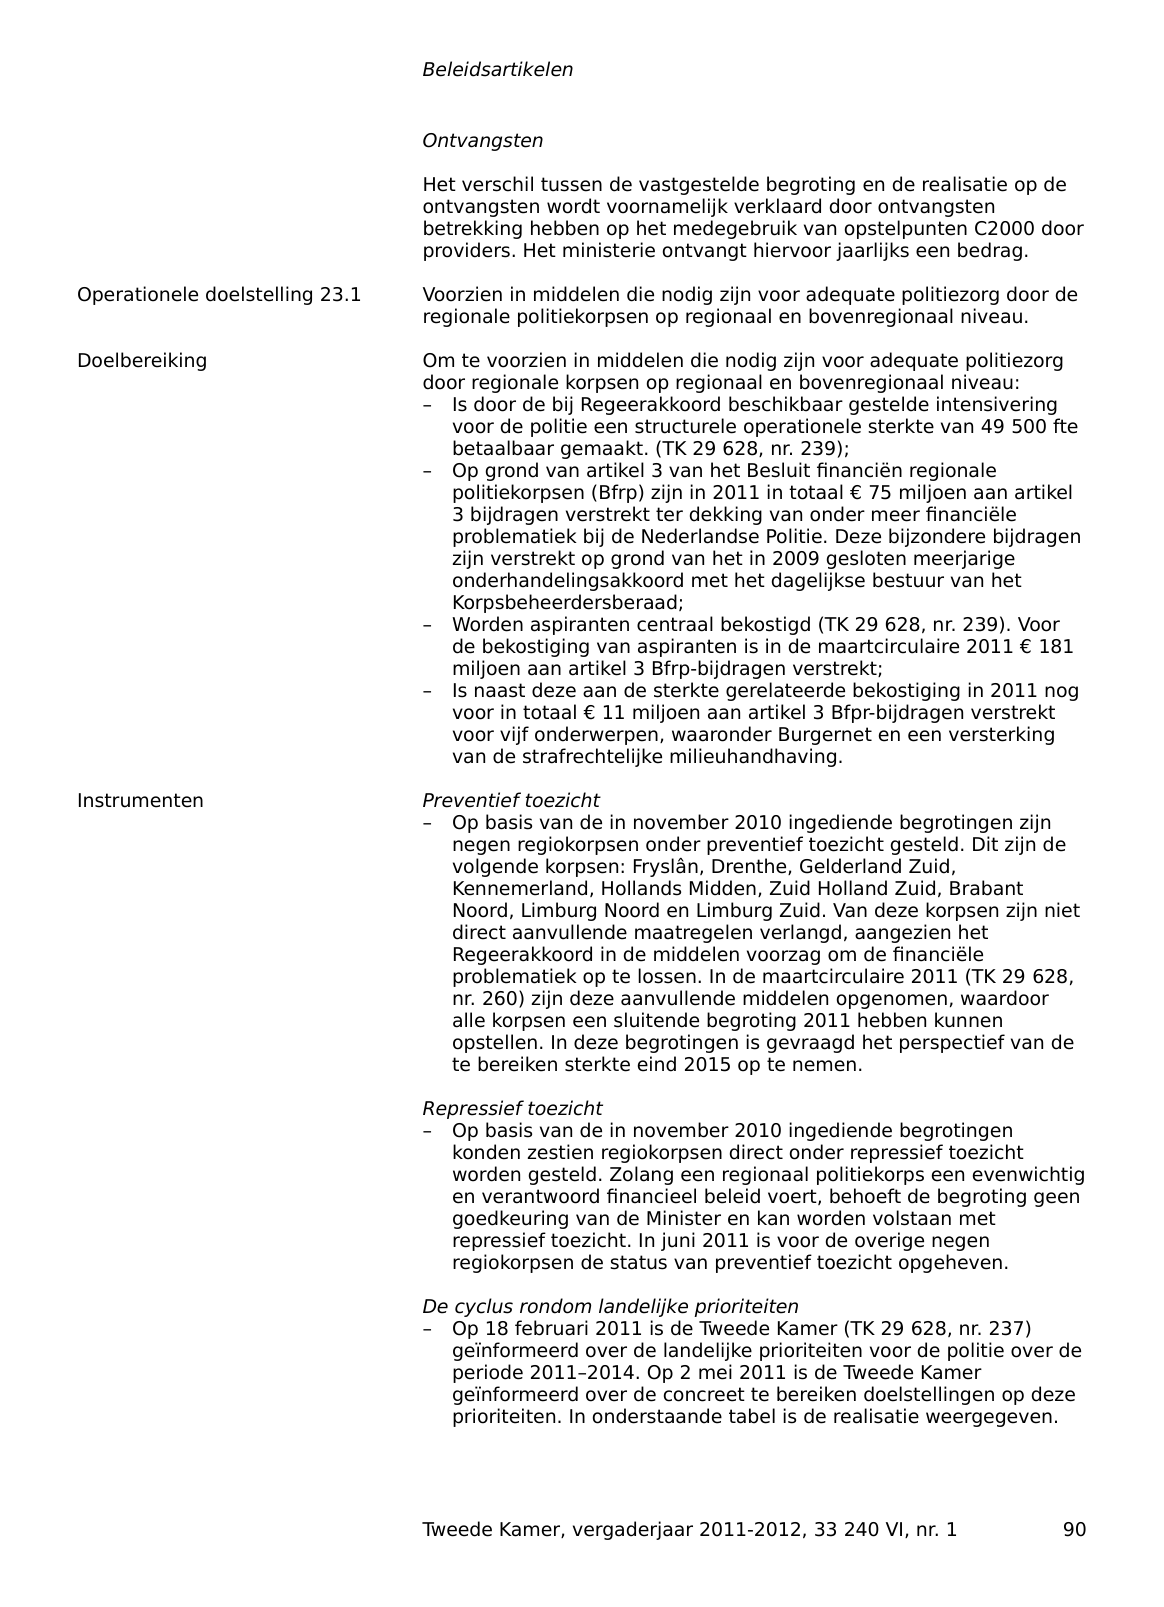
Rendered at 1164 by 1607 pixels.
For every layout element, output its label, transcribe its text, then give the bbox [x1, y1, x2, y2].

text – Op basis van de in november 2010 ingediende begrotingen zijn negen regiokorpsen onder preventief toezicht gesteld. Dit zijn de volgende korpsen: Fryslân, Drenthe, Gelderland Zuid, Kennemerland, Hollands Midden, Zuid Holland Zuid, Brabant Noord, Limburg Noord en Limburg Zuid. Van deze korpsen zijn niet direct aanvullende maatregelen verlangd, aangezien het Regeerakkoord in de middelen voorzag om de financiële problematiek op te lossen. In de maartcirculaire 2011 (TK 29 628, nr. 260) zijn deze aanvullende middelen opgenomen, waardoor alle korpsen een sluitende begroting 2011 hebben kunnen opstellen. In deze begrotingen is gevraagd het perspectief van de te bereiken sterkte eind 2015 op te nemen. [422, 812, 1087, 1076]
text – Op 18 februari 2011 is de Tweede Kamer (TK 29 628, nr. 237) geïnformeerd over de landelijke prioriteiten voor de politie over de periode 2011–2014. Op 2 mei 2011 is de Tweede Kamer geïnformeerd over de concreet te bereiken doelstellingen op deze prioriteiten. In onderstaande tabel is de realisatie weergegeven. [422, 1318, 1087, 1428]
subtitle [77, 812, 399, 820]
text Om te voorzien in middelen die nodig zijn voor adequate politiezorg door regionale korpsen op regionaal en bovenregionaal niveau: [422, 350, 1087, 394]
subtitle Repressief toezicht [422, 1098, 1087, 1120]
text – Op basis van de in november 2010 ingediende begrotingen konden zestien regiokorpsen direct onder repressief toezicht worden gesteld. Zolang een regionaal politiekorps een evenwichtig en verantwoord financieel beleid voert, behoeft de begroting geen goedkeuring van de Minister en kan worden volstaan met repressief toezicht. In juni 2011 is voor de overige negen regiokorpsen de status van preventief toezicht opgeheven. [422, 1120, 1087, 1274]
subtitle De cyclus rondom landelijke prioriteiten [422, 1296, 1087, 1318]
subtitle Preventief toezicht [422, 790, 1087, 812]
text – Is door de bij Regeerakkoord beschikbaar gestelde intensivering voor de politie een structurele operationele sterkte van 49 500 fte betaalbaar gemaakt. (TK 29 628, nr. 239); [422, 394, 1087, 460]
text – Worden aspiranten centraal bekostigd (TK 29 628, nr. 239). Voor de bekostiging van aspiranten is in de maartcirculaire 2011 € 181 miljoen aan artikel 3 Bfrp-bijdragen verstrekt; [422, 614, 1087, 680]
text – Op grond van artikel 3 van het Besluit financiën regionale politiekorpsen (Bfrp) zijn in 2011 in totaal € 75 miljoen aan artikel 3 bijdragen verstrekt ter dekking van onder meer financiële problematiek bij de Nederlandse Politie. Deze bijzondere bijdragen zijn verstrekt op grond van het in 2009 gesloten meerjarige onderhandelingsakkoord met het dagelijkse bestuur van het Korpsbeheerdersberaad; [422, 460, 1087, 614]
subtitle Ontvangsten [422, 130, 1087, 152]
text Doelbereiking [77, 350, 399, 372]
text Operationele doelstelling 23.1 [77, 284, 399, 306]
text Het verschil tussen de vastgestelde begroting en de realisatie op de ontvangsten wordt voornamelijk verklaard door ontvangsten betrekking hebben op het medegebruik van opstelpunten C2000 door providers. Het ministerie ontvangt hiervoor jaarlijks een bedrag. [422, 174, 1087, 262]
text Voorzien in middelen die nodig zijn voor adequate politiezorg door de regionale politiekorpsen op regionaal en bovenregionaal niveau. [422, 284, 1087, 328]
text – Is naast deze aan de sterkte gerelateerde bekostiging in 2011 nog voor in totaal € 11 miljoen aan artikel 3 Bfpr-bijdragen verstrekt voor vijf onderwerpen, waaronder Burgernet en een versterking van de strafrechtelijke milieuhandhaving. [422, 680, 1087, 768]
text Instrumenten [77, 790, 399, 812]
